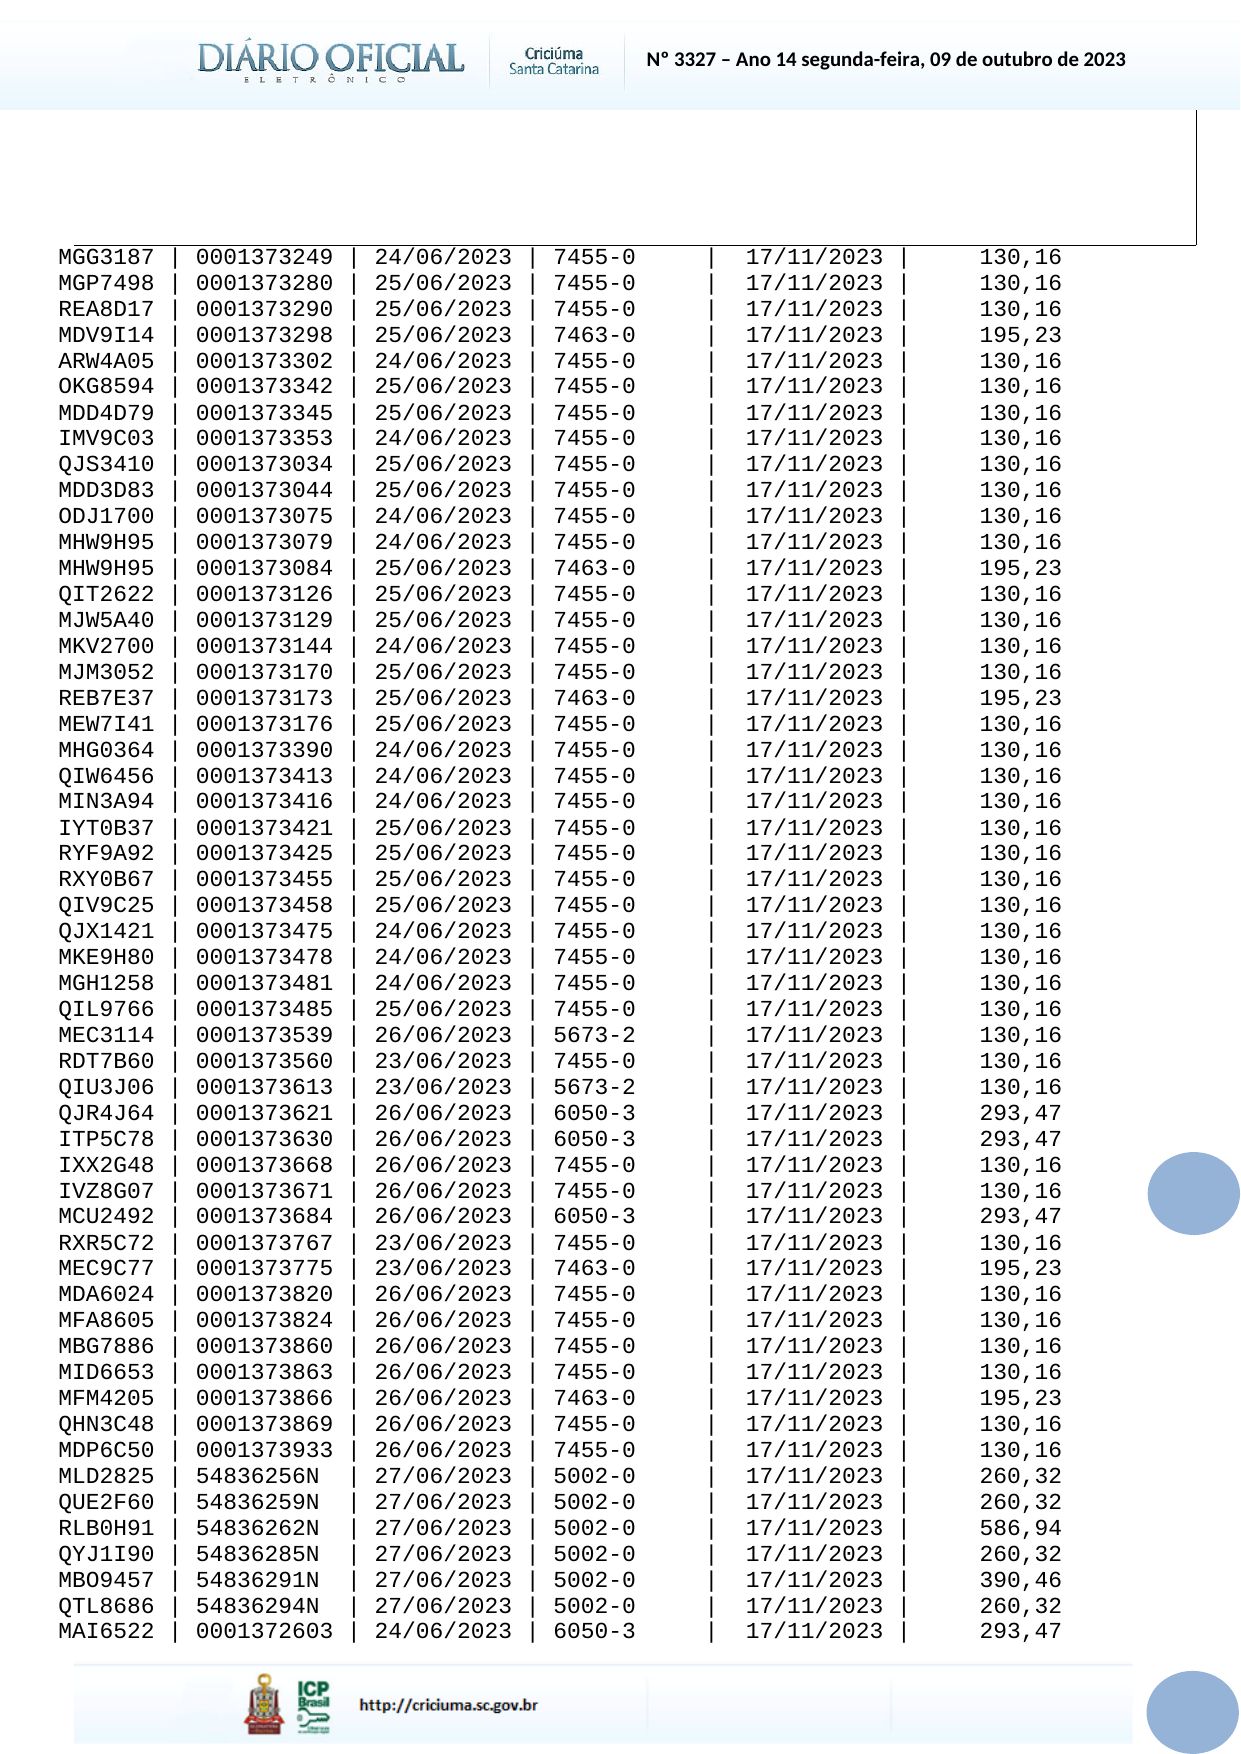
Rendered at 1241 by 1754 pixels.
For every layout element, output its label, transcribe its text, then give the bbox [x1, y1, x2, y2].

text QJX1421 | 0001373475 | 24/06/2023 | 7455-0 | 17/11/2023 | 130,16 [44, 919, 1196, 946]
text IMV9C03 | 0001373353 | 24/06/2023 | 7455-0 | 17/11/2023 | 130,16 [44, 427, 1196, 453]
text MDD3D83 | 0001373044 | 25/06/2023 | 7455-0 | 17/11/2023 | 130,16 [44, 479, 1196, 504]
text MHW9H95 | 0001373079 | 24/06/2023 | 7455-0 | 17/11/2023 | 130,16 [44, 531, 1196, 556]
text MHG0364 | 0001373390 | 24/06/2023 | 7455-0 | 17/11/2023 | 130,16 [44, 738, 1196, 764]
text MGG3187 | 0001373249 | 24/06/2023 | 7455-0 | 17/11/2023 | 130,16 [44, 245, 1196, 271]
text QUE2F60 | 54836259N | 27/06/2023 | 5002-0 | 17/11/2023 | 260,32 [44, 1490, 1196, 1516]
text MIN3A94 | 0001373416 | 24/06/2023 | 7455-0 | 17/11/2023 | 130,16 [44, 790, 1196, 816]
text MBG7886 | 0001373860 | 26/06/2023 | 7455-0 | 17/11/2023 | 130,16 [44, 1334, 1196, 1361]
text MEC9C77 | 0001373775 | 23/06/2023 | 7463-0 | 17/11/2023 | 195,23 [44, 1257, 1196, 1283]
text REB7E37 | 0001373173 | 25/06/2023 | 7463-0 | 17/11/2023 | 195,23 [44, 686, 1196, 712]
text MDP6C50 | 0001373933 | 26/06/2023 | 7455-0 | 17/11/2023 | 130,16 [44, 1438, 1196, 1464]
text QHN3C48 | 0001373869 | 26/06/2023 | 7455-0 | 17/11/2023 | 130,16 [44, 1412, 1196, 1438]
text IXX2G48 | 0001373668 | 26/06/2023 | 7455-0 | 17/11/2023 | 130,16 [44, 1153, 1180, 1179]
text QIV9C25 | 0001373458 | 25/06/2023 | 7455-0 | 17/11/2023 | 130,16 [44, 894, 1196, 919]
text MGP7498 | 0001373280 | 25/06/2023 | 7455-0 | 17/11/2023 | 130,16 [44, 271, 1196, 297]
text IVZ8G07 | 0001373671 | 26/06/2023 | 7455-0 | 17/11/2023 | 130,16 [44, 1179, 1150, 1205]
text QYJ1I90 | 54836285N | 27/06/2023 | 5002-0 | 17/11/2023 | 260,32 [44, 1542, 1196, 1568]
text OKG8594 | 0001373342 | 25/06/2023 | 7455-0 | 17/11/2023 | 130,16 [44, 375, 1196, 401]
text ODJ1700 | 0001373075 | 24/06/2023 | 7455-0 | 17/11/2023 | 130,16 [44, 504, 1196, 531]
text RXR5C72 | 0001373767 | 23/06/2023 | 7455-0 | 17/11/2023 | 130,16 [44, 1231, 1196, 1257]
text QIW6456 | 0001373413 | 24/06/2023 | 7455-0 | 17/11/2023 | 130,16 [44, 764, 1196, 790]
text MBO9457 | 54836291N | 27/06/2023 | 5002-0 | 17/11/2023 | 390,46 [44, 1568, 1196, 1594]
text MEW7I41 | 0001373176 | 25/06/2023 | 7455-0 | 17/11/2023 | 130,16 [44, 712, 1196, 738]
text QIT2622 | 0001373126 | 25/06/2023 | 7455-0 | 17/11/2023 | 130,16 [44, 582, 1196, 608]
text MDA6024 | 0001373820 | 26/06/2023 | 7455-0 | 17/11/2023 | 130,16 [44, 1283, 1196, 1309]
text MJM3052 | 0001373170 | 25/06/2023 | 7455-0 | 17/11/2023 | 130,16 [44, 660, 1196, 686]
text MLD2825 | 54836256N | 27/06/2023 | 5002-0 | 17/11/2023 | 260,32 [44, 1464, 1196, 1490]
text RDT7B60 | 0001373560 | 23/06/2023 | 7455-0 | 17/11/2023 | 130,16 [44, 1049, 1196, 1075]
text RXY0B67 | 0001373455 | 25/06/2023 | 7455-0 | 17/11/2023 | 130,16 [44, 868, 1196, 894]
text QIU3J06 | 0001373613 | 23/06/2023 | 5673-2 | 17/11/2023 | 130,16 [44, 1075, 1196, 1101]
text QJS3410 | 0001373034 | 25/06/2023 | 7455-0 | 17/11/2023 | 130,16 [44, 453, 1196, 479]
text MHW9H95 | 0001373084 | 25/06/2023 | 7463-0 | 17/11/2023 | 195,23 [44, 556, 1196, 582]
text MFA8605 | 0001373824 | 26/06/2023 | 7455-0 | 17/11/2023 | 130,16 [44, 1309, 1196, 1334]
text MCU2492 | 0001373684 | 26/06/2023 | 6050-3 | 17/11/2023 | 293,47 [44, 1205, 1171, 1231]
text MAI6522 | 0001372603 | 24/06/2023 | 6050-3 | 17/11/2023 | 293,47 [44, 1620, 1196, 1646]
text RYF9A92 | 0001373425 | 25/06/2023 | 7455-0 | 17/11/2023 | 130,16 [44, 842, 1196, 868]
text ITP5C78 | 0001373630 | 26/06/2023 | 6050-3 | 17/11/2023 | 293,47 [44, 1127, 1196, 1153]
text MFM4205 | 0001373866 | 26/06/2023 | 7463-0 | 17/11/2023 | 195,23 [44, 1386, 1196, 1412]
text MKV2700 | 0001373144 | 24/06/2023 | 7455-0 | 17/11/2023 | 130,16 [44, 634, 1196, 660]
text MDD4D79 | 0001373345 | 25/06/2023 | 7455-0 | 17/11/2023 | 130,16 [44, 401, 1196, 427]
text MDV9I14 | 0001373298 | 25/06/2023 | 7463-0 | 17/11/2023 | 195,23 [44, 323, 1196, 349]
text REA8D17 | 0001373290 | 25/06/2023 | 7455-0 | 17/11/2023 | 130,16 [44, 297, 1196, 323]
text MID6653 | 0001373863 | 26/06/2023 | 7455-0 | 17/11/2023 | 130,16 [44, 1361, 1196, 1386]
text ARW4A05 | 0001373302 | 24/06/2023 | 7455-0 | 17/11/2023 | 130,16 [44, 349, 1196, 375]
text MJW5A40 | 0001373129 | 25/06/2023 | 7455-0 | 17/11/2023 | 130,16 [44, 608, 1196, 634]
text IYT0B37 | 0001373421 | 25/06/2023 | 7455-0 | 17/11/2023 | 130,16 [44, 816, 1196, 842]
text QJR4J64 | 0001373621 | 26/06/2023 | 6050-3 | 17/11/2023 | 293,47 [44, 1101, 1196, 1127]
text MGH1258 | 0001373481 | 24/06/2023 | 7455-0 | 17/11/2023 | 130,16 [44, 971, 1196, 997]
text QIL9766 | 0001373485 | 25/06/2023 | 7455-0 | 17/11/2023 | 130,16 [44, 997, 1196, 1023]
text MEC3114 | 0001373539 | 26/06/2023 | 5673-2 | 17/11/2023 | 130,16 [44, 1023, 1196, 1049]
text RLB0H91 | 54836262N | 27/06/2023 | 5002-0 | 17/11/2023 | 586,94 [44, 1516, 1196, 1542]
text QTL8686 | 54836294N | 27/06/2023 | 5002-0 | 17/11/2023 | 260,32 [44, 1594, 1196, 1620]
text MKE9H80 | 0001373478 | 24/06/2023 | 7455-0 | 17/11/2023 | 130,16 [44, 946, 1196, 971]
